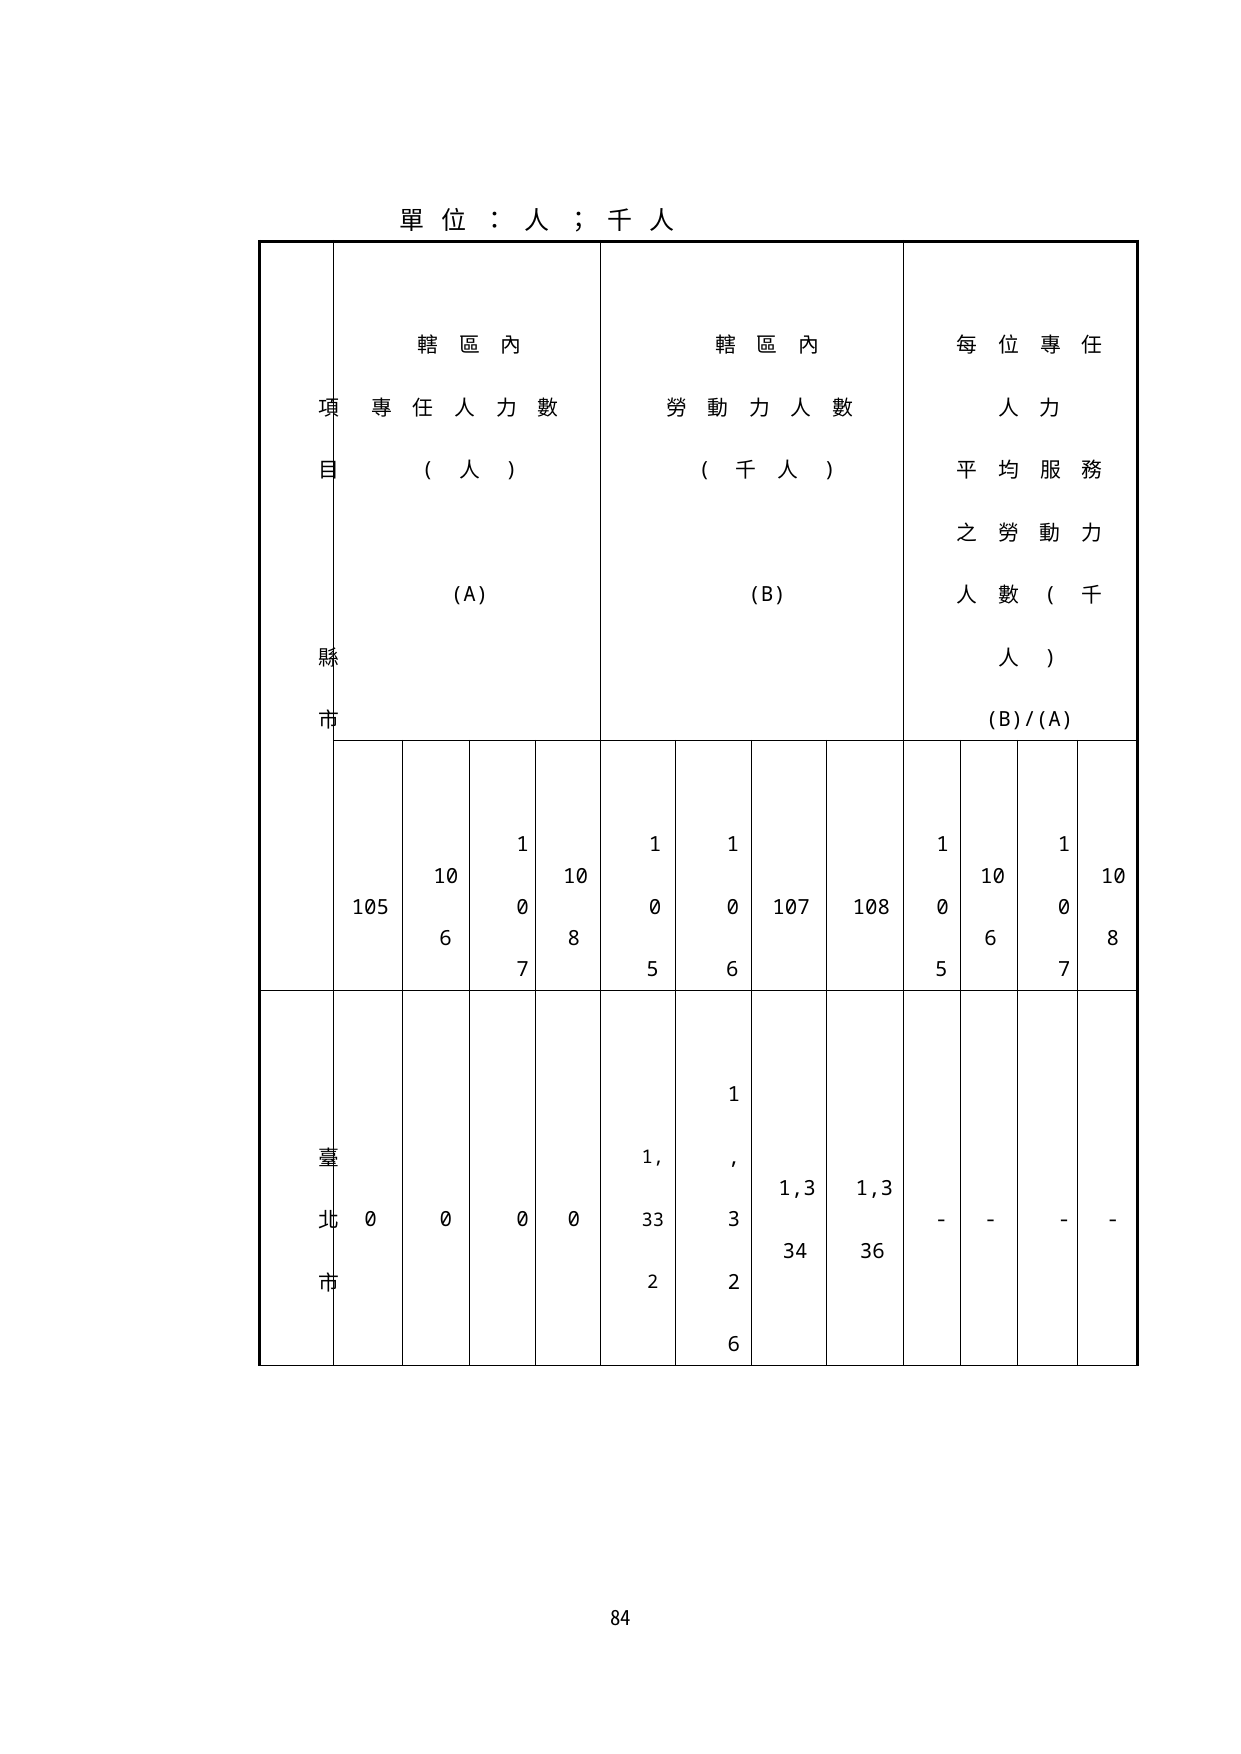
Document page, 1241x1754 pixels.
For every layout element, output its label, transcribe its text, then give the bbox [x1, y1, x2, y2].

table_header 每位專任人力 平均服務之勞動力 人數(千人) (B)/(A) [904, 243, 1136, 740]
table_cell - [1018, 991, 1077, 1365]
table_cell 106 [676, 741, 751, 990]
table_cell 108 [1078, 741, 1136, 990]
table_cell 105 [601, 741, 675, 990]
table_cell 臺北市 [261, 991, 333, 1365]
table_cell - [1078, 991, 1136, 1365]
table_cell 105 [904, 741, 960, 990]
text 單位：人；千人 [250, 177, 1117, 240]
table_cell 107 [1018, 741, 1077, 990]
table_header 項目 縣市 [261, 243, 333, 990]
table_cell - [961, 991, 1017, 1365]
table_cell 0 [470, 991, 535, 1365]
table_cell 1,336 [827, 991, 903, 1365]
table_cell 0 [403, 991, 469, 1365]
table_cell 1,326 [676, 991, 751, 1365]
table_cell 0 [536, 991, 600, 1365]
table_cell 105 [334, 741, 402, 990]
table_cell 108 [827, 741, 903, 990]
table_cell 106 [403, 741, 469, 990]
table_cell 106 [961, 741, 1017, 990]
table_header 轄區內 專任人力數(人) (A) [334, 243, 600, 740]
table_cell 108 [536, 741, 600, 990]
table_cell 1,334 [752, 991, 826, 1365]
table_cell - [904, 991, 960, 1365]
table_cell 107 [470, 741, 535, 990]
table_cell 1,332 [601, 991, 675, 1365]
table_cell 107 [752, 741, 826, 990]
table_header 轄區內 勞動力人數(千人) (B) [601, 243, 903, 740]
table_cell 0 [334, 991, 402, 1365]
